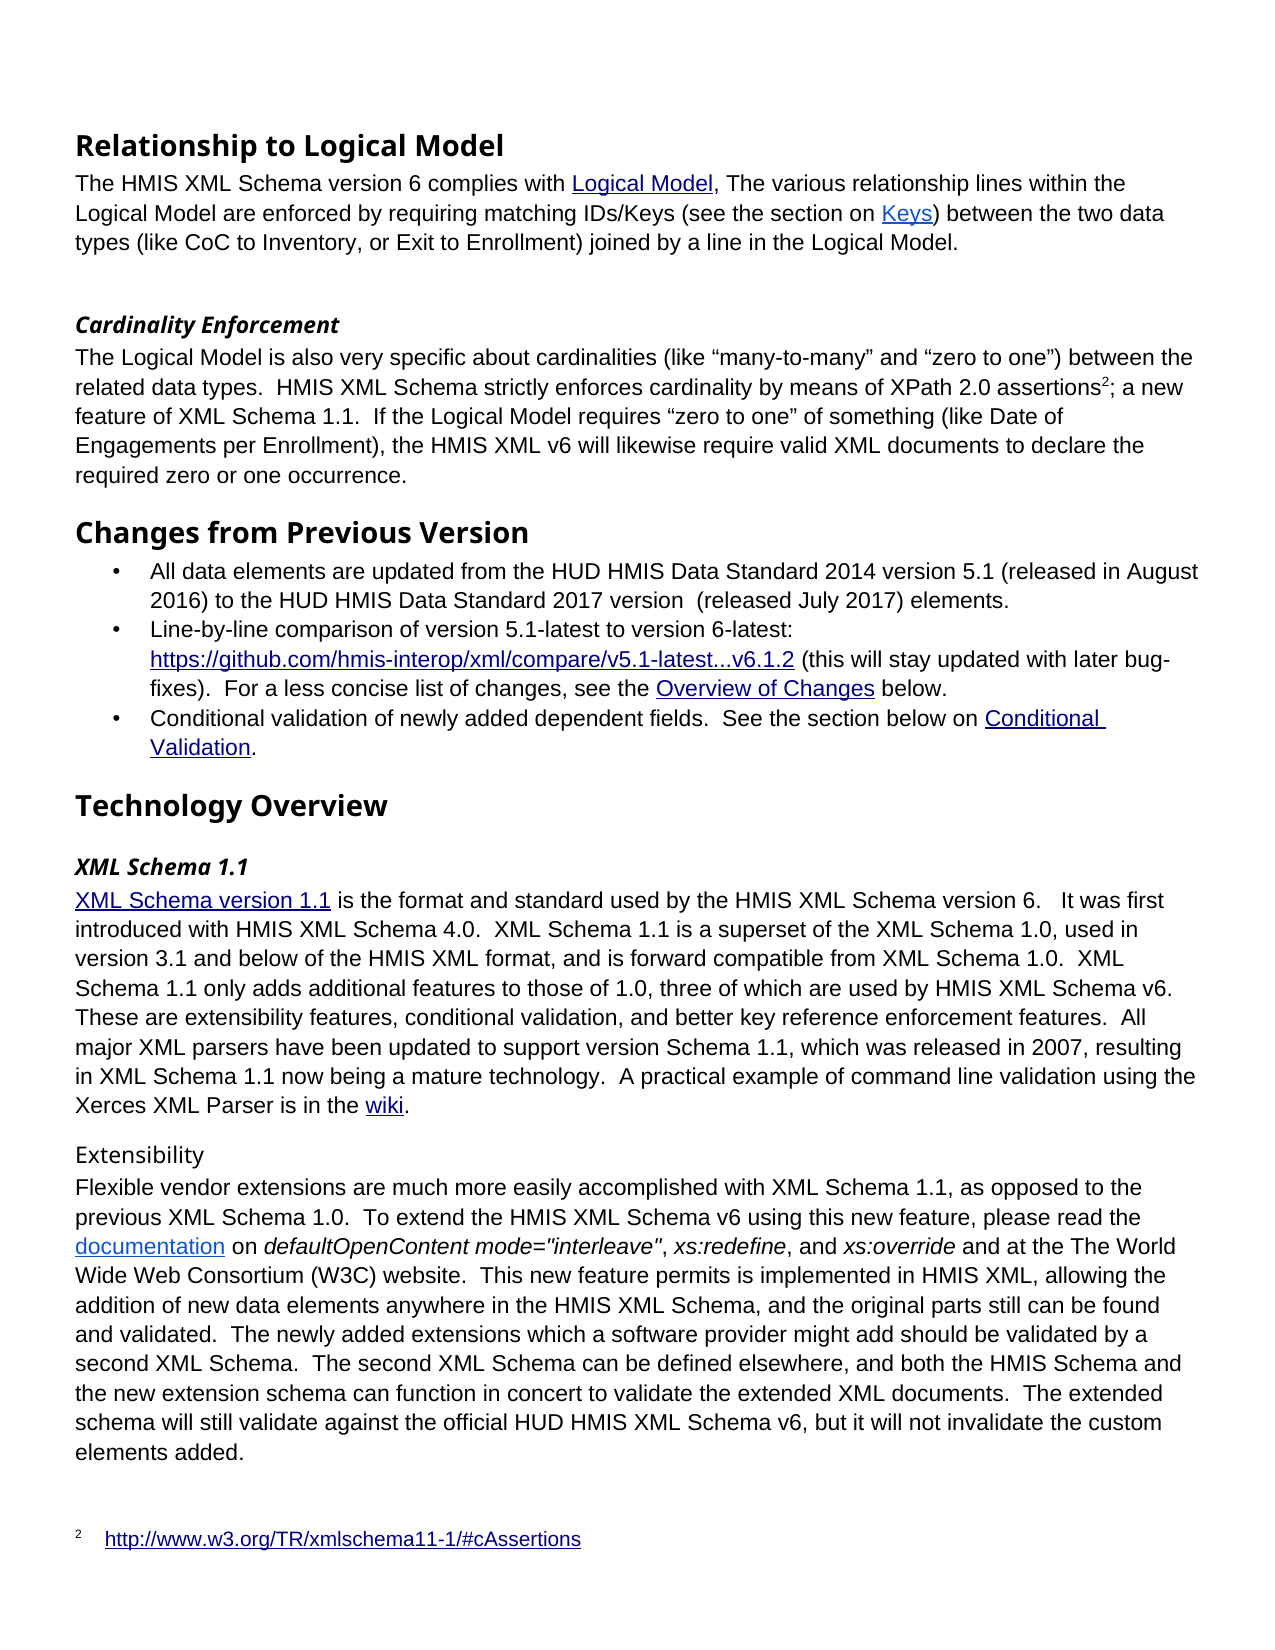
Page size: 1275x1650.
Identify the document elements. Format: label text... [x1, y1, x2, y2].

list All data elements are updated from the HUD HMIS Data Standard 2014 version 5.1 (released in August 2016) to the HUD HMIS Data Standard 2017 version (released July 2017) elements. [112, 558, 1200, 613]
subtitle Extensibility [75, 1139, 1200, 1170]
subtitle Technology Overview [75, 785, 1200, 824]
list Line-by-line comparison of version 5.1-latest to version 6-latest: https://github.com/hmis-interop/xml/compare/v5.1-latest...v6.1.2 (this will stay updated with later bug-fixes). For a less concise list of changes, see the Overview of Changes below. [112, 617, 1200, 702]
subtitle Cardinality Enforcement [75, 309, 1200, 340]
text Flexible vendor extensions are much more easily accomplished with XML Schema 1.1, as opposed to the previous XML Schema 1.0. To extend the HMIS XML Schema v6 using this new feature, please read the documentation on defaultOpenContent mode="interleave", xs:redefine, and xs:override and at the The World Wide Web Consortium (W3C) website. This new feature permits is implemented in HMIS XML, allowing the addition of new data elements anywhere in the HMIS XML Schema, and the original parts still can be found and validated. The newly added extensions which a software provider might add should be validated by a second XML Schema. The second XML Schema can be defined elsewhere, and both the HMIS Schema and the new extension schema can function in concert to validate the extended XML documents. The extended schema will still validate against the official HUD HMIS XML Schema v6, but it will not invalidate the custom elements added. [75, 1175, 1200, 1465]
subtitle Relationship to Logical Model [75, 125, 1200, 165]
list Conditional validation of newly added dependent fields. See the section below on Conditional Validation. [112, 705, 1200, 760]
text XML Schema version 1.1 is the format and standard used by the HMIS XML Schema version 6. It was first introduced with HMIS XML Schema 4.0. XML Schema 1.1 is a superset of the XML Schema 1.0, used in version 3.1 and below of the HMIS XML format, and is forward compatible from XML Schema 1.0. XML Schema 1.1 only adds additional features to those of 1.0, three of which are used by HMIS XML Schema v6. These are extensibility features, conditional validation, and better key reference enforcement features. All major XML parsers have been updated to support version Schema 1.1, which was released in 2007, resulting in XML Schema 1.1 now being a mature technology. A practical example of command line validation using the Xerces XML Parser is in the wiki. [75, 887, 1200, 1118]
subtitle Changes from Previous Version [75, 513, 1200, 552]
text http://www.w3.org/TR/xmlschema11-1/#cAssertions [75, 1527, 1200, 1551]
subtitle XML Schema 1.1 [75, 851, 1200, 883]
text The Logical Model is also very specific about cardinalities (like “many-to-many” and “zero to one”) between the related data types. HMIS XML Schema strictly enforces cardinality by means of XPath 2.0 assertions; a new feature of XML Schema 1.1. If the Logical Model requires “zero to one” of something (like Date of Engagements per Enrollment), the HMIS XML v6 will likewise require valid XML documents to declare the required zero or one occurrence. [75, 345, 1200, 488]
text The HMIS XML Schema version 6 complies with Logical Model, The various relationship lines within the Logical Model are enforced by requiring matching IDs/Keys (see the section on Keys) between the two data types (like CoC to Inventory, or Exit to Enrollment) joined by a line in the Logical Model. [75, 171, 1200, 255]
